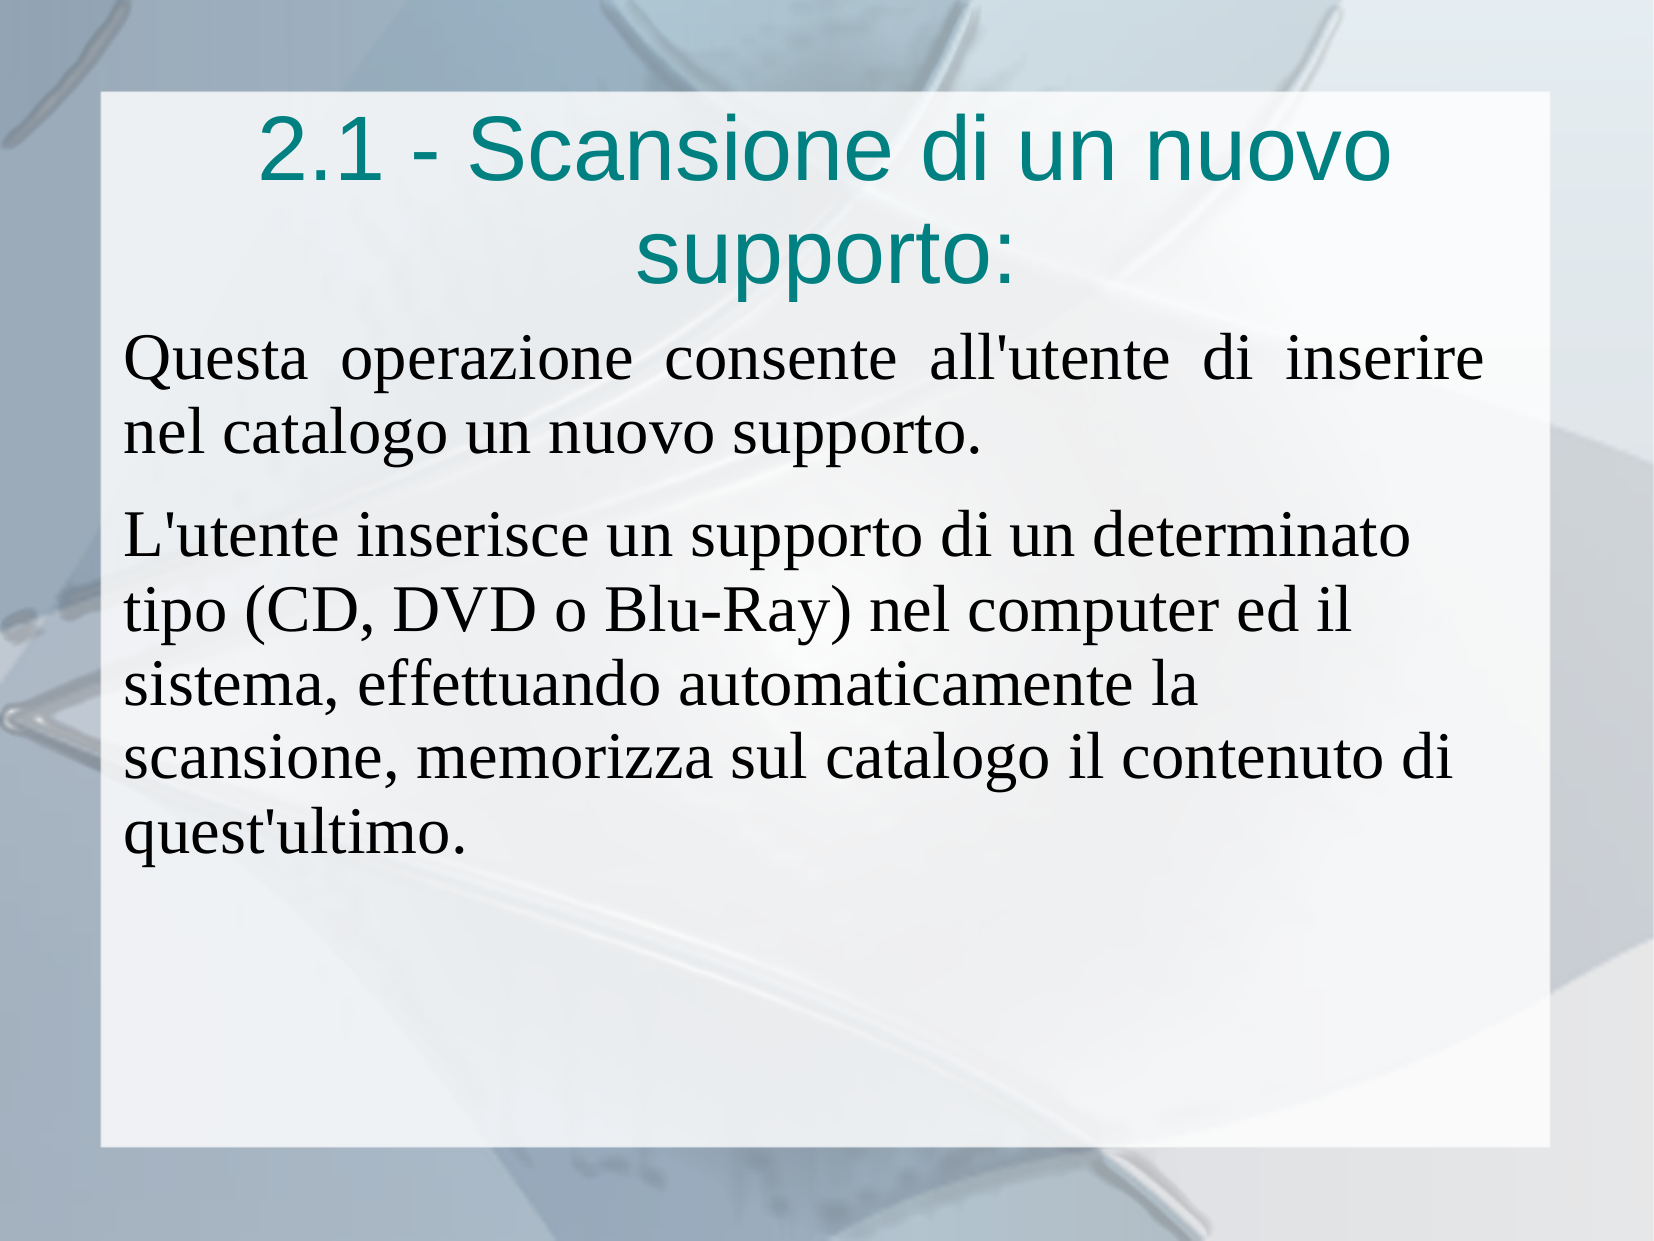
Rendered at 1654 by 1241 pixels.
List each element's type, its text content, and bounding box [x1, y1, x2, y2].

list Questa operazione consente all'utente di inserire nel catalogo un nuovo supporto. L'utente inserisce un supporto di un determinato tipo (CD, DVD o Blu-Ray) nel computer ed il sistema, effettuando automaticamente la scansione, memorizza sul catalogo il contenuto di quest'ultimo. [124, 319, 1489, 931]
title 2.1 - Scansione di un nuovo supporto: [118, 97, 1536, 303]
picture [0, 0, 1654, 1241]
